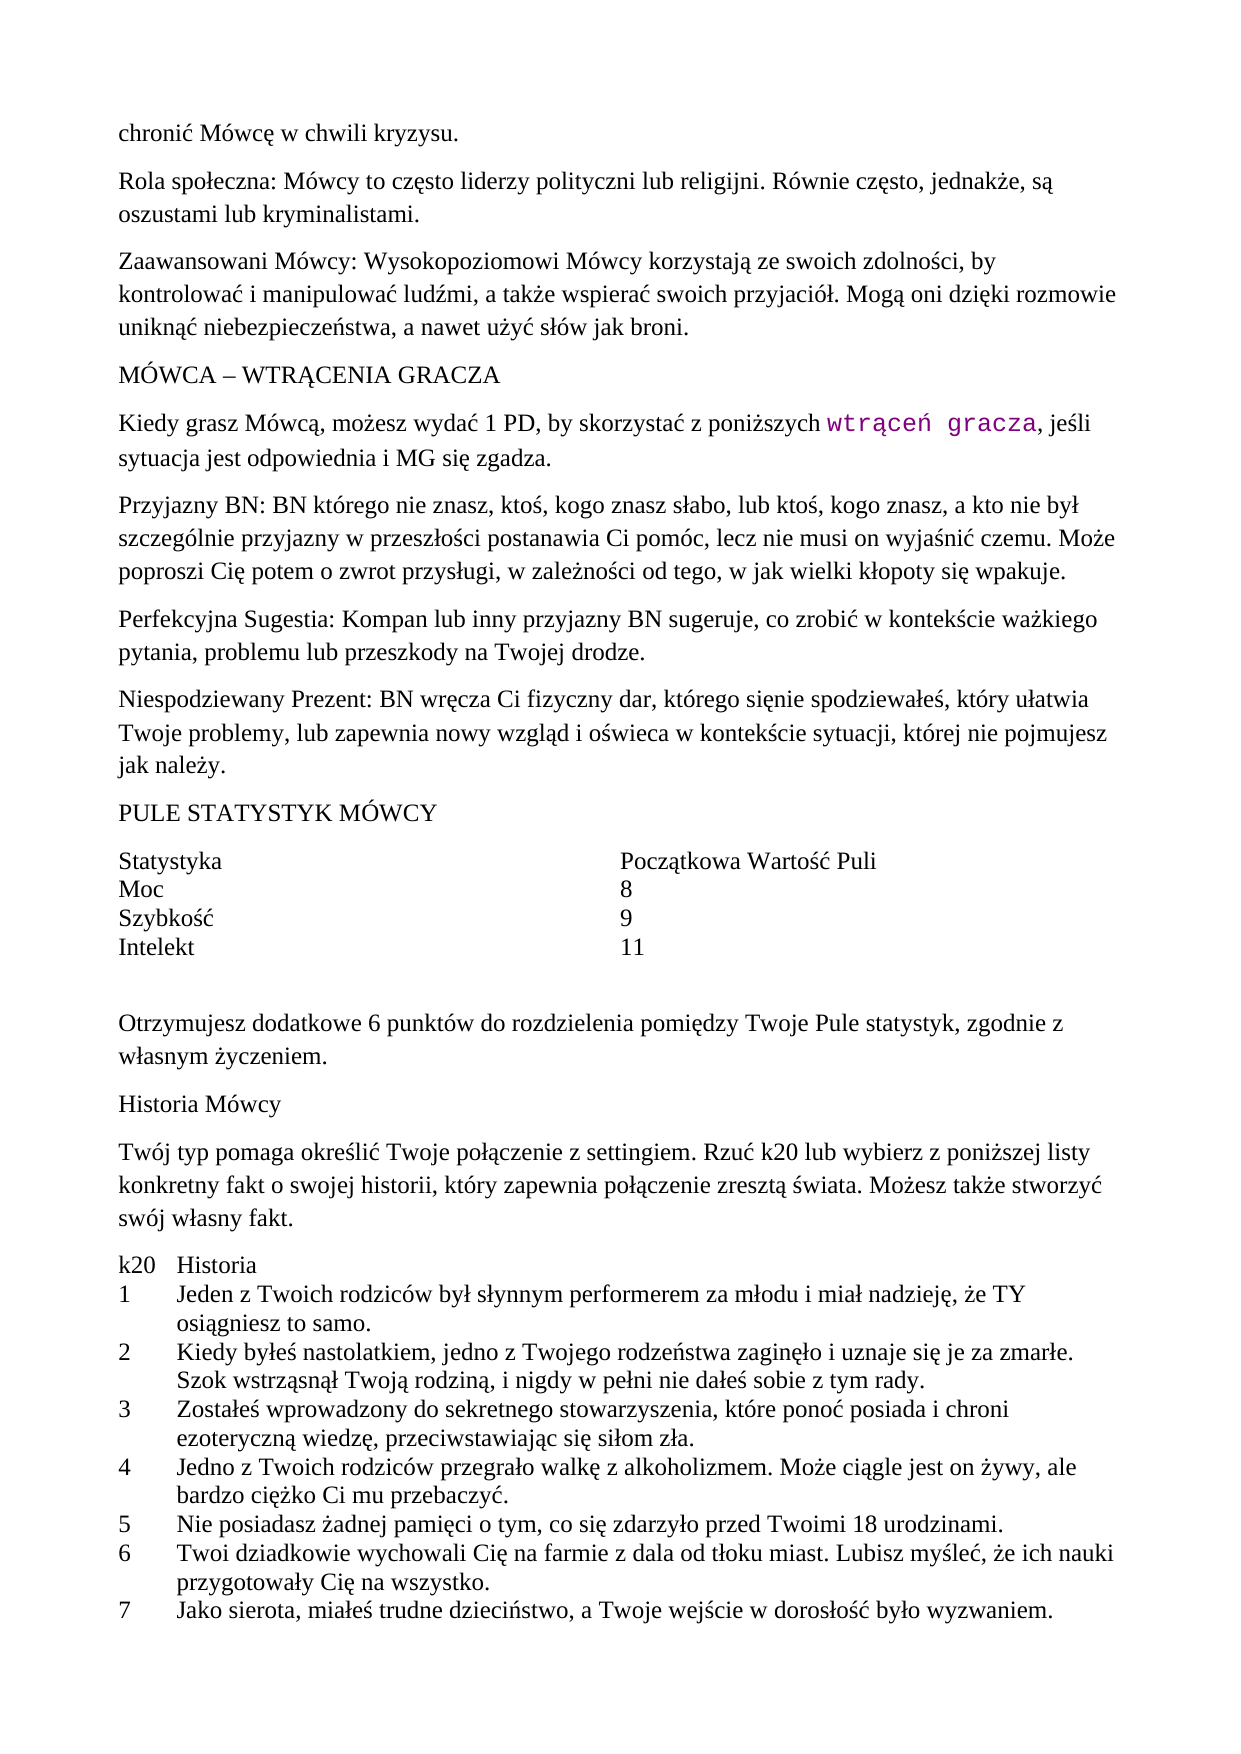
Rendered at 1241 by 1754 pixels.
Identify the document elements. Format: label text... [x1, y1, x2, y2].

text Perfekcyjna Sugestia: Kompan lub inny przyjazny BN sugeruje, co zrobić w kontekście ważkiego pytania, problemu lub przeszkody na Twojej drodze. [118, 604, 1122, 666]
table_header Początkowa Wartość Puli [620, 846, 1122, 874]
text Niespodziewany Prezent: BN wręcza Ci fizyczny dar, którego sięnie spodziewałeś, który ułatwia Twoje problemy, lub zapewnia nowy wzgląd i oświeca w kontekście sytuacji, której nie pojmujesz jak należy. [118, 684, 1122, 779]
table_header k20 [118, 1250, 176, 1279]
table_cell 1 [118, 1279, 176, 1337]
text Otrzymujesz dodatkowe 6 punktów do rozdzielenia pomiędzy Twoje Pule statystyk, zgodnie z własnym życzeniem. [118, 1008, 1122, 1070]
table_cell Zostałeś wprowadzony do sekretnego stowarzyszenia, które ponoć posiada i chroni ezoteryczną wiedzę, przeciwstawiając się siłom zła. [176, 1394, 1122, 1452]
table_header Historia [176, 1250, 1122, 1279]
table_cell Moc [118, 875, 620, 903]
table_cell 4 [118, 1452, 176, 1509]
text MÓWCA – WTRĄCENIA GRACZA [118, 360, 1122, 389]
table_cell Jako sierota, miałeś trudne dzieciństwo, a Twoje wejście w dorosłość było wyzwaniem. [176, 1595, 1122, 1624]
table_cell 11 [620, 932, 1122, 961]
table_cell 3 [118, 1394, 176, 1452]
text PULE STATYSTYK MÓWCY [118, 798, 1122, 827]
table_header Statystyka [118, 846, 620, 874]
text Zaawansowani Mówcy: Wysokopoziomowi Mówcy korzystają ze swoich zdolności, by kontrolować i manipulować ludźmi, a także wspierać swoich przyjaciół. Mogą oni dzięki rozmowie uniknąć niebezpieczeństwa, a nawet użyć słów jak broni. [118, 246, 1122, 341]
table_cell 2 [118, 1337, 176, 1394]
table_cell 8 [620, 875, 1122, 903]
table_cell 5 [118, 1509, 176, 1538]
table_cell Szybkość [118, 903, 620, 932]
table_cell Jeden z Twoich rodziców był słynnym performerem za młodu i miał nadzieję, że TY osiągniesz to samo. [176, 1279, 1122, 1337]
table_cell Twoi dziadkowie wychowali Cię na farmie z dala od tłoku miast. Lubisz myśleć, że ich nauki przygotowały Cię na wszystko. [176, 1538, 1122, 1595]
text Kiedy grasz Mówcą, możesz wydać 1 PD, by skorzystać z poniższych wtrąceń gracza, jeśli sytuacja jest odpowiednia i MG się zgadza. [118, 408, 1122, 471]
text Historia Mówcy [118, 1089, 1122, 1118]
table_cell 9 [620, 903, 1122, 932]
table_cell Jedno z Twoich rodziców przegrało walkę z alkoholizmem. Może ciągle jest on żywy, ale bardzo ciężko Ci mu przebaczyć. [176, 1452, 1122, 1509]
table_cell Kiedy byłeś nastolatkiem, jedno z Twojego rodzeństwa zaginęło i uznaje się je za zmarłe. Szok wstrząsnął Twoją rodziną, i nigdy w pełni nie dałeś sobie z tym rady. [176, 1337, 1122, 1394]
table_cell Intelekt [118, 932, 620, 961]
table_cell 7 [118, 1595, 176, 1624]
text Rola społeczna: Mówcy to często liderzy polityczni lub religijni. Równie często, jednakże, są oszustami lub kryminalistami. [118, 166, 1122, 227]
text Twój typ pomaga określić Twoje połączenie z settingiem. Rzuć k20 lub wybierz z poniższej listy konkretny fakt o swojej historii, który zapewnia połączenie zresztą świata. Możesz także stworzyć swój własny fakt. [118, 1137, 1122, 1231]
table_cell 6 [118, 1538, 176, 1595]
text Przyjazny BN: BN którego nie znasz, ktoś, kogo znasz słabo, lub ktoś, kogo znasz, a kto nie był szczególnie przyjazny w przeszłości postanawia Ci pomóc, lecz nie musi on wyjaśnić czemu. Może poproszi Cię potem o zwrot przysługi, w zależności od tego, w jak wielki kłopoty się wpakuje. [118, 490, 1122, 585]
text chronić Mówcę w chwili kryzysu. [118, 118, 1122, 147]
table_cell Nie posiadasz żadnej pamięci o tym, co się zdarzyło przed Twoimi 18 urodzinami. [176, 1509, 1122, 1538]
